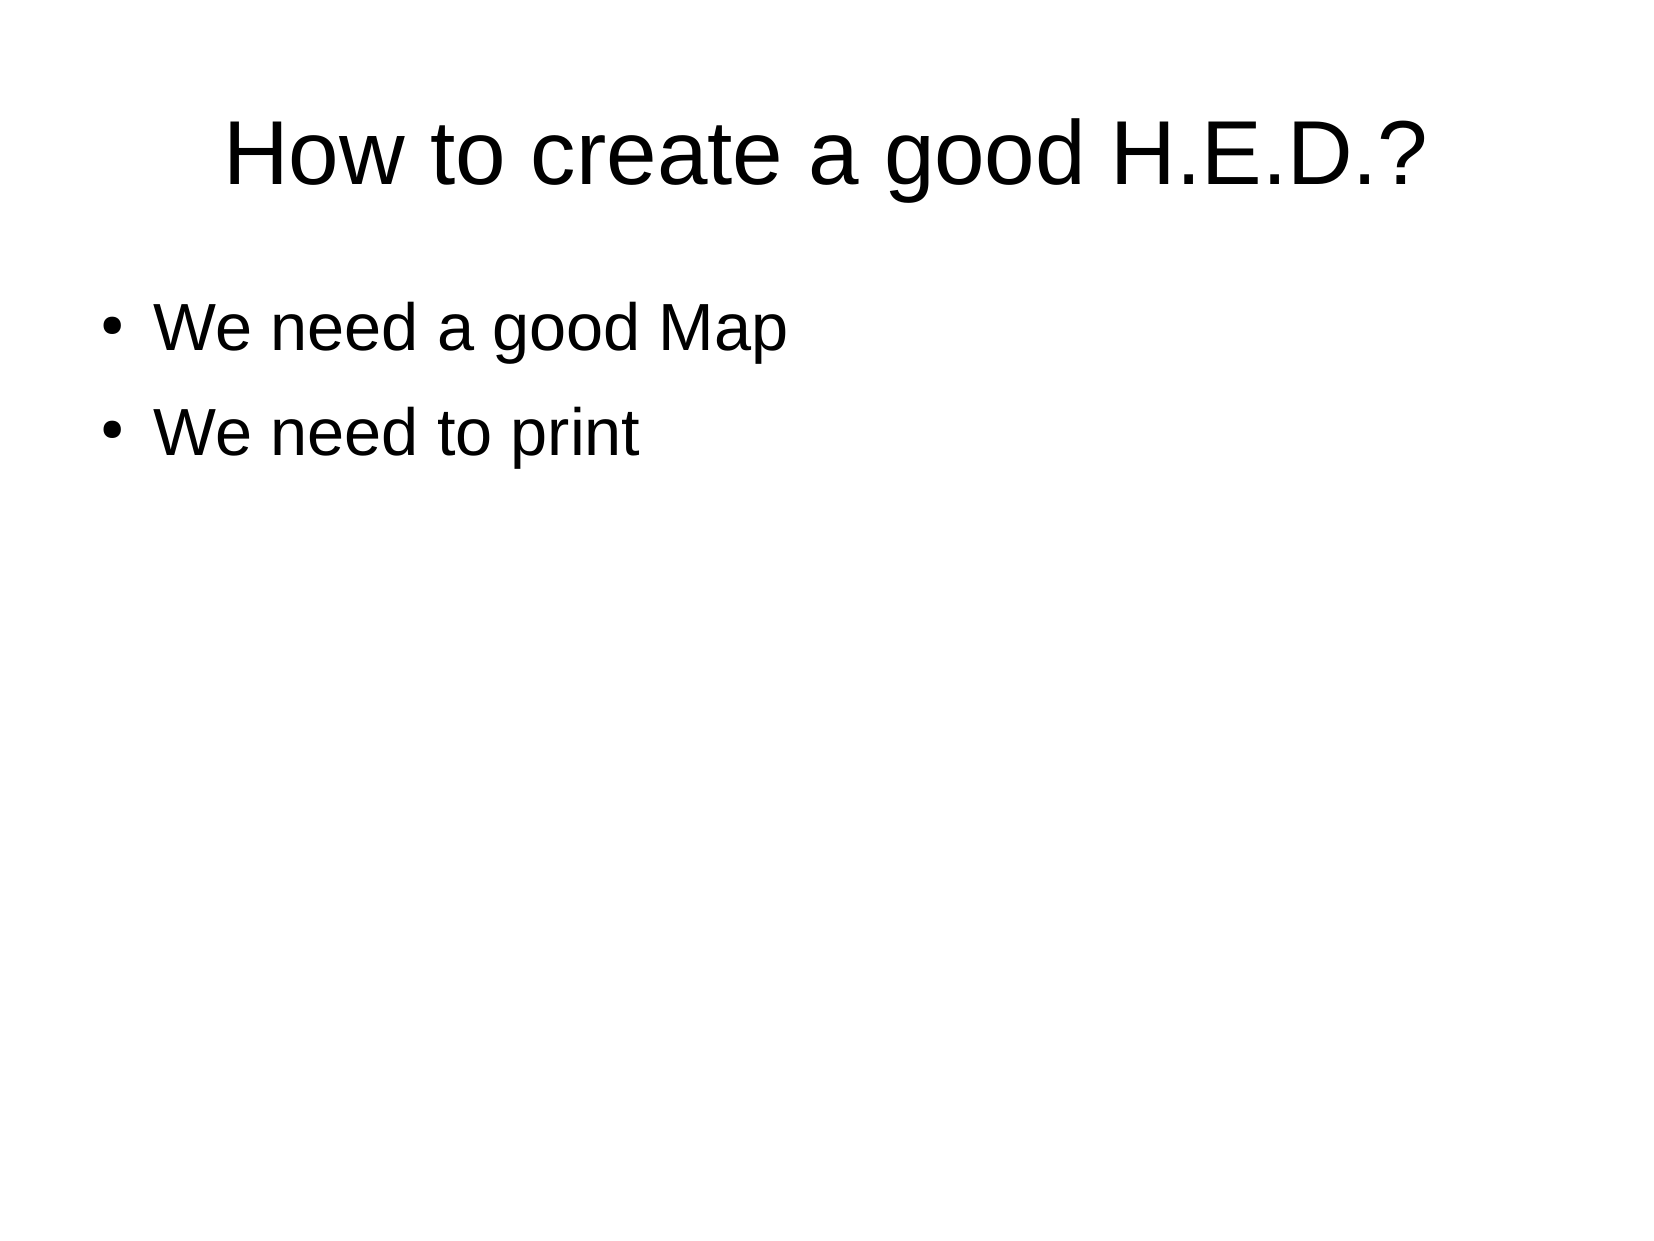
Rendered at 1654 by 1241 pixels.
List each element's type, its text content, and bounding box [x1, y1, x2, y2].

title How to create a good H.E.D.? [82, 49, 1571, 257]
list We need a good Map We need to print [82, 290, 1571, 1010]
